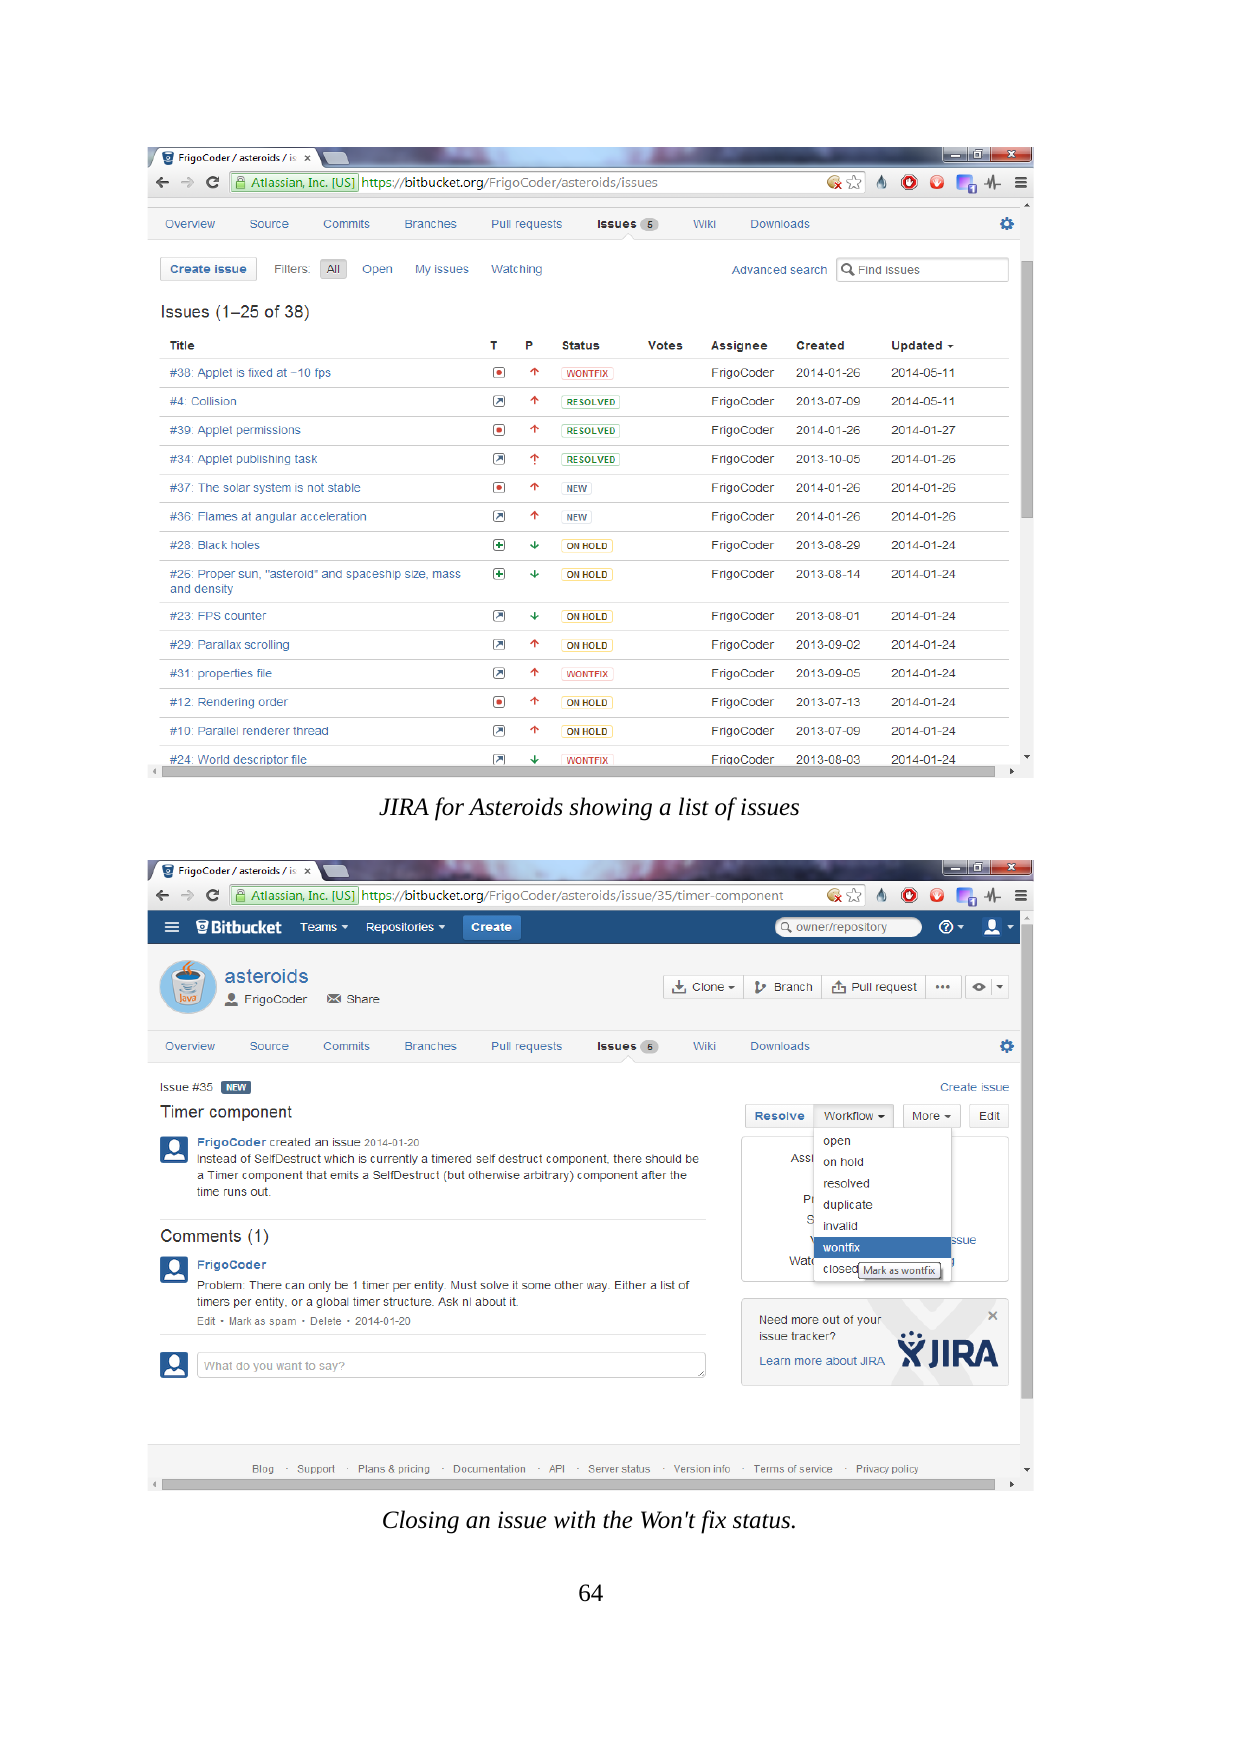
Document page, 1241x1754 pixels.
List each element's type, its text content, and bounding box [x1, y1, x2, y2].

picture [147, 860, 1034, 1491]
text Closing an issue with the Won't fix status. [148, 1491, 1033, 1534]
text JIRA for Asteroids showing a list of issues [148, 778, 1033, 821]
picture [147, 147, 1034, 778]
